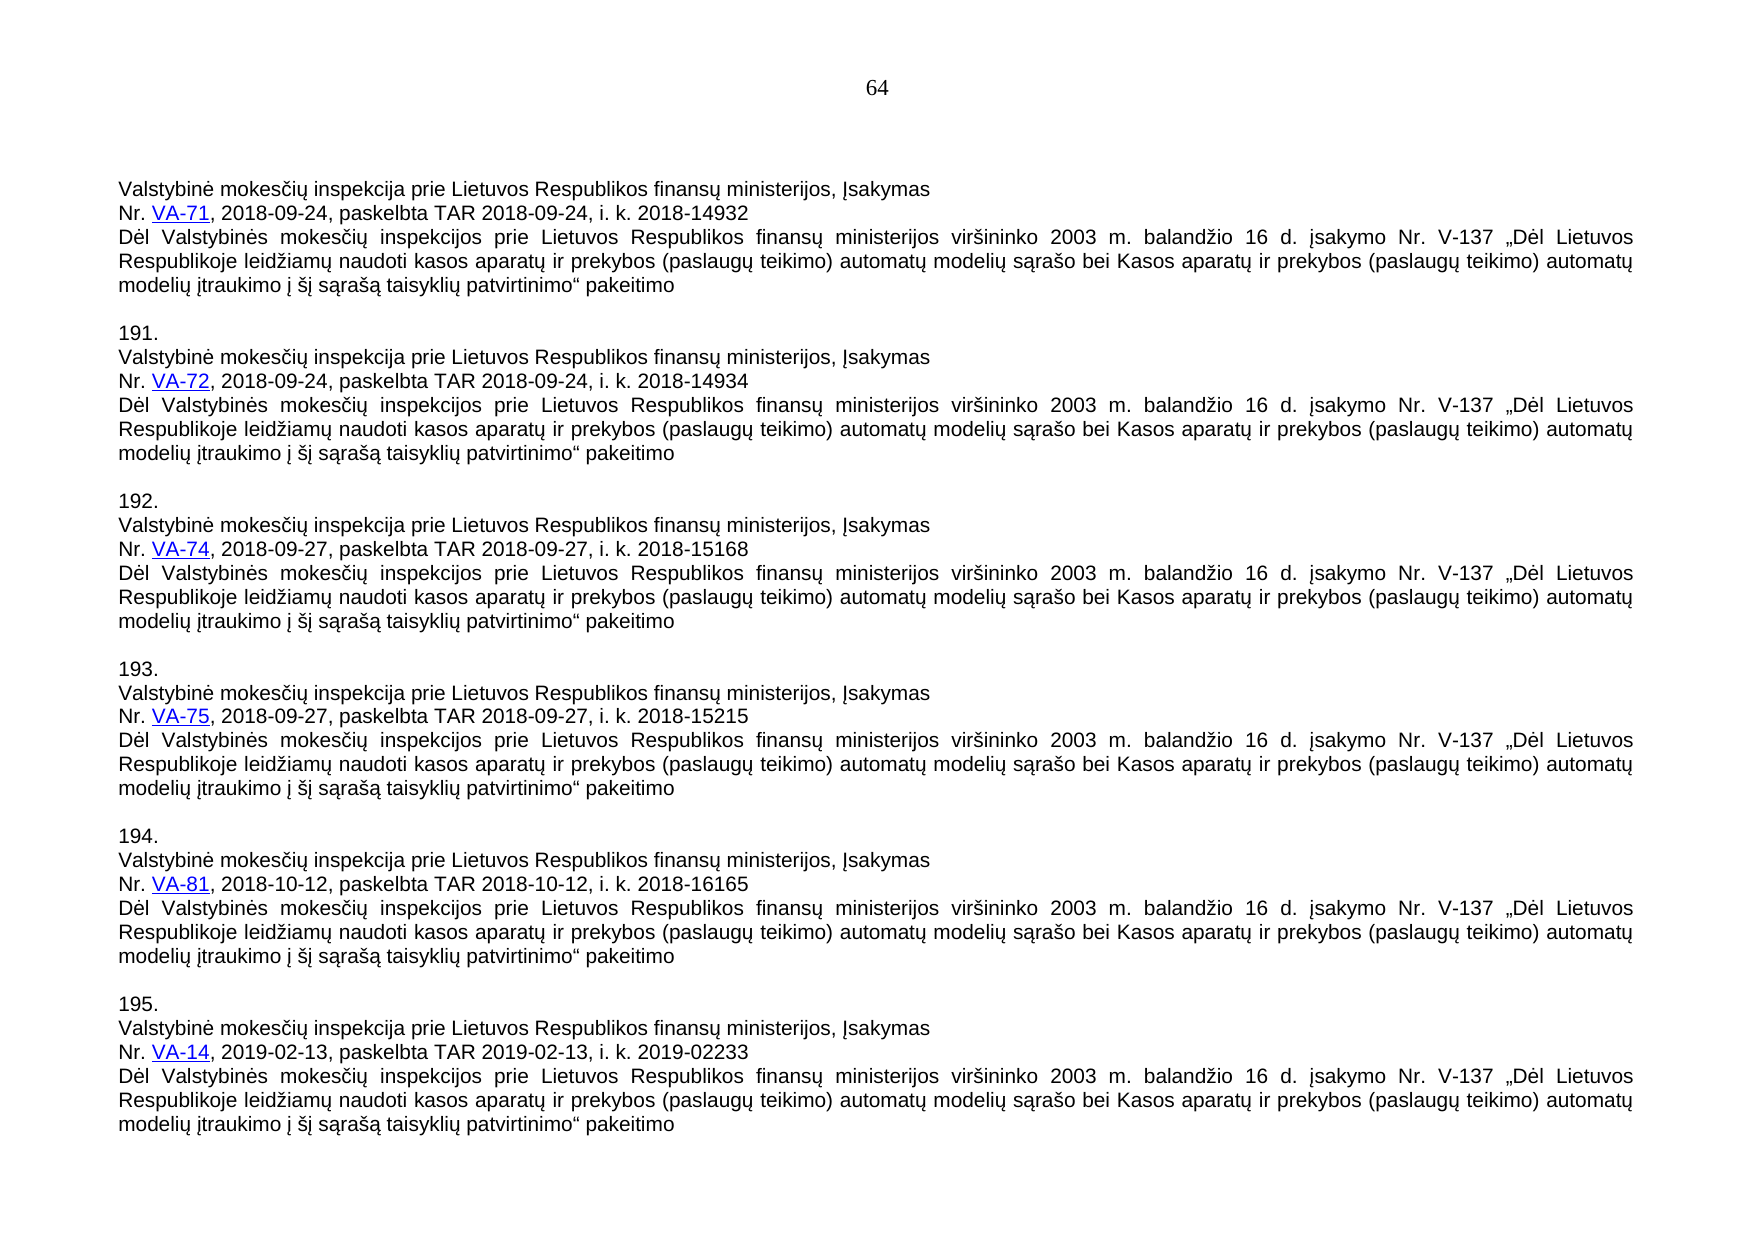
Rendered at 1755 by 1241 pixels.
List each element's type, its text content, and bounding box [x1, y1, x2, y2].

text 193. [118, 656, 1636, 680]
text Valstybinė mokesčių inspekcija prie Lietuvos Respublikos finansų ministerijos, Įsakymas [118, 680, 1636, 704]
text Dėl Valstybinės mokesčių inspekcijos prie Lietuvos Respublikos finansų ministerijos viršininko 2003 m. balandžio 16 d. įsakymo Nr. V-137 „Dėl Lietuvos Respublikoje leidžiamų naudoti kasos aparatų ir prekybos (paslaugų teikimo) automatų modelių sąrašo bei Kasos aparatų ir prekybos (paslaugų teikimo) automatų modelių įtraukimo į šį sąrašą taisyklių patvirtinimo“ pakeitimo [118, 1064, 1636, 1136]
text Valstybinė mokesčių inspekcija prie Lietuvos Respublikos finansų ministerijos, Įsakymas [118, 345, 1636, 369]
text 194. [118, 824, 1636, 848]
text Nr. VA-71, 2018-09-24, paskelbta TAR 2018-09-24, i. k. 2018-14932 [118, 201, 1636, 225]
text Dėl Valstybinės mokesčių inspekcijos prie Lietuvos Respublikos finansų ministerijos viršininko 2003 m. balandžio 16 d. įsakymo Nr. V-137 „Dėl Lietuvos Respublikoje leidžiamų naudoti kasos aparatų ir prekybos (paslaugų teikimo) automatų modelių sąrašo bei Kasos aparatų ir prekybos (paslaugų teikimo) automatų modelių įtraukimo į šį sąrašą taisyklių patvirtinimo“ pakeitimo [118, 728, 1636, 800]
text Valstybinė mokesčių inspekcija prie Lietuvos Respublikos finansų ministerijos, Įsakymas [118, 177, 1636, 201]
text Nr. VA-72, 2018-09-24, paskelbta TAR 2018-09-24, i. k. 2018-14934 [118, 369, 1636, 393]
text Nr. VA-81, 2018-10-12, paskelbta TAR 2018-10-12, i. k. 2018-16165 [118, 872, 1636, 896]
text Dėl Valstybinės mokesčių inspekcijos prie Lietuvos Respublikos finansų ministerijos viršininko 2003 m. balandžio 16 d. įsakymo Nr. V-137 „Dėl Lietuvos Respublikoje leidžiamų naudoti kasos aparatų ir prekybos (paslaugų teikimo) automatų modelių sąrašo bei Kasos aparatų ir prekybos (paslaugų teikimo) automatų modelių įtraukimo į šį sąrašą taisyklių patvirtinimo“ pakeitimo [118, 561, 1636, 632]
text Nr. VA-75, 2018-09-27, paskelbta TAR 2018-09-27, i. k. 2018-15215 [118, 704, 1636, 728]
text Valstybinė mokesčių inspekcija prie Lietuvos Respublikos finansų ministerijos, Įsakymas [118, 513, 1636, 537]
text Dėl Valstybinės mokesčių inspekcijos prie Lietuvos Respublikos finansų ministerijos viršininko 2003 m. balandžio 16 d. įsakymo Nr. V-137 „Dėl Lietuvos Respublikoje leidžiamų naudoti kasos aparatų ir prekybos (paslaugų teikimo) automatų modelių sąrašo bei Kasos aparatų ir prekybos (paslaugų teikimo) automatų modelių įtraukimo į šį sąrašą taisyklių patvirtinimo“ pakeitimo [118, 225, 1636, 297]
text 192. [118, 489, 1636, 513]
text 191. [118, 321, 1636, 345]
text Valstybinė mokesčių inspekcija prie Lietuvos Respublikos finansų ministerijos, Įsakymas [118, 1016, 1636, 1040]
text Nr. VA-74, 2018-09-27, paskelbta TAR 2018-09-27, i. k. 2018-15168 [118, 537, 1636, 561]
text Valstybinė mokesčių inspekcija prie Lietuvos Respublikos finansų ministerijos, Įsakymas [118, 848, 1636, 872]
text 195. [118, 992, 1636, 1016]
text Nr. VA-14, 2019-02-13, paskelbta TAR 2019-02-13, i. k. 2019-02233 [118, 1040, 1636, 1064]
text Dėl Valstybinės mokesčių inspekcijos prie Lietuvos Respublikos finansų ministerijos viršininko 2003 m. balandžio 16 d. įsakymo Nr. V-137 „Dėl Lietuvos Respublikoje leidžiamų naudoti kasos aparatų ir prekybos (paslaugų teikimo) automatų modelių sąrašo bei Kasos aparatų ir prekybos (paslaugų teikimo) automatų modelių įtraukimo į šį sąrašą taisyklių patvirtinimo“ pakeitimo [118, 393, 1636, 465]
text Dėl Valstybinės mokesčių inspekcijos prie Lietuvos Respublikos finansų ministerijos viršininko 2003 m. balandžio 16 d. įsakymo Nr. V-137 „Dėl Lietuvos Respublikoje leidžiamų naudoti kasos aparatų ir prekybos (paslaugų teikimo) automatų modelių sąrašo bei Kasos aparatų ir prekybos (paslaugų teikimo) automatų modelių įtraukimo į šį sąrašą taisyklių patvirtinimo“ pakeitimo [118, 896, 1636, 968]
